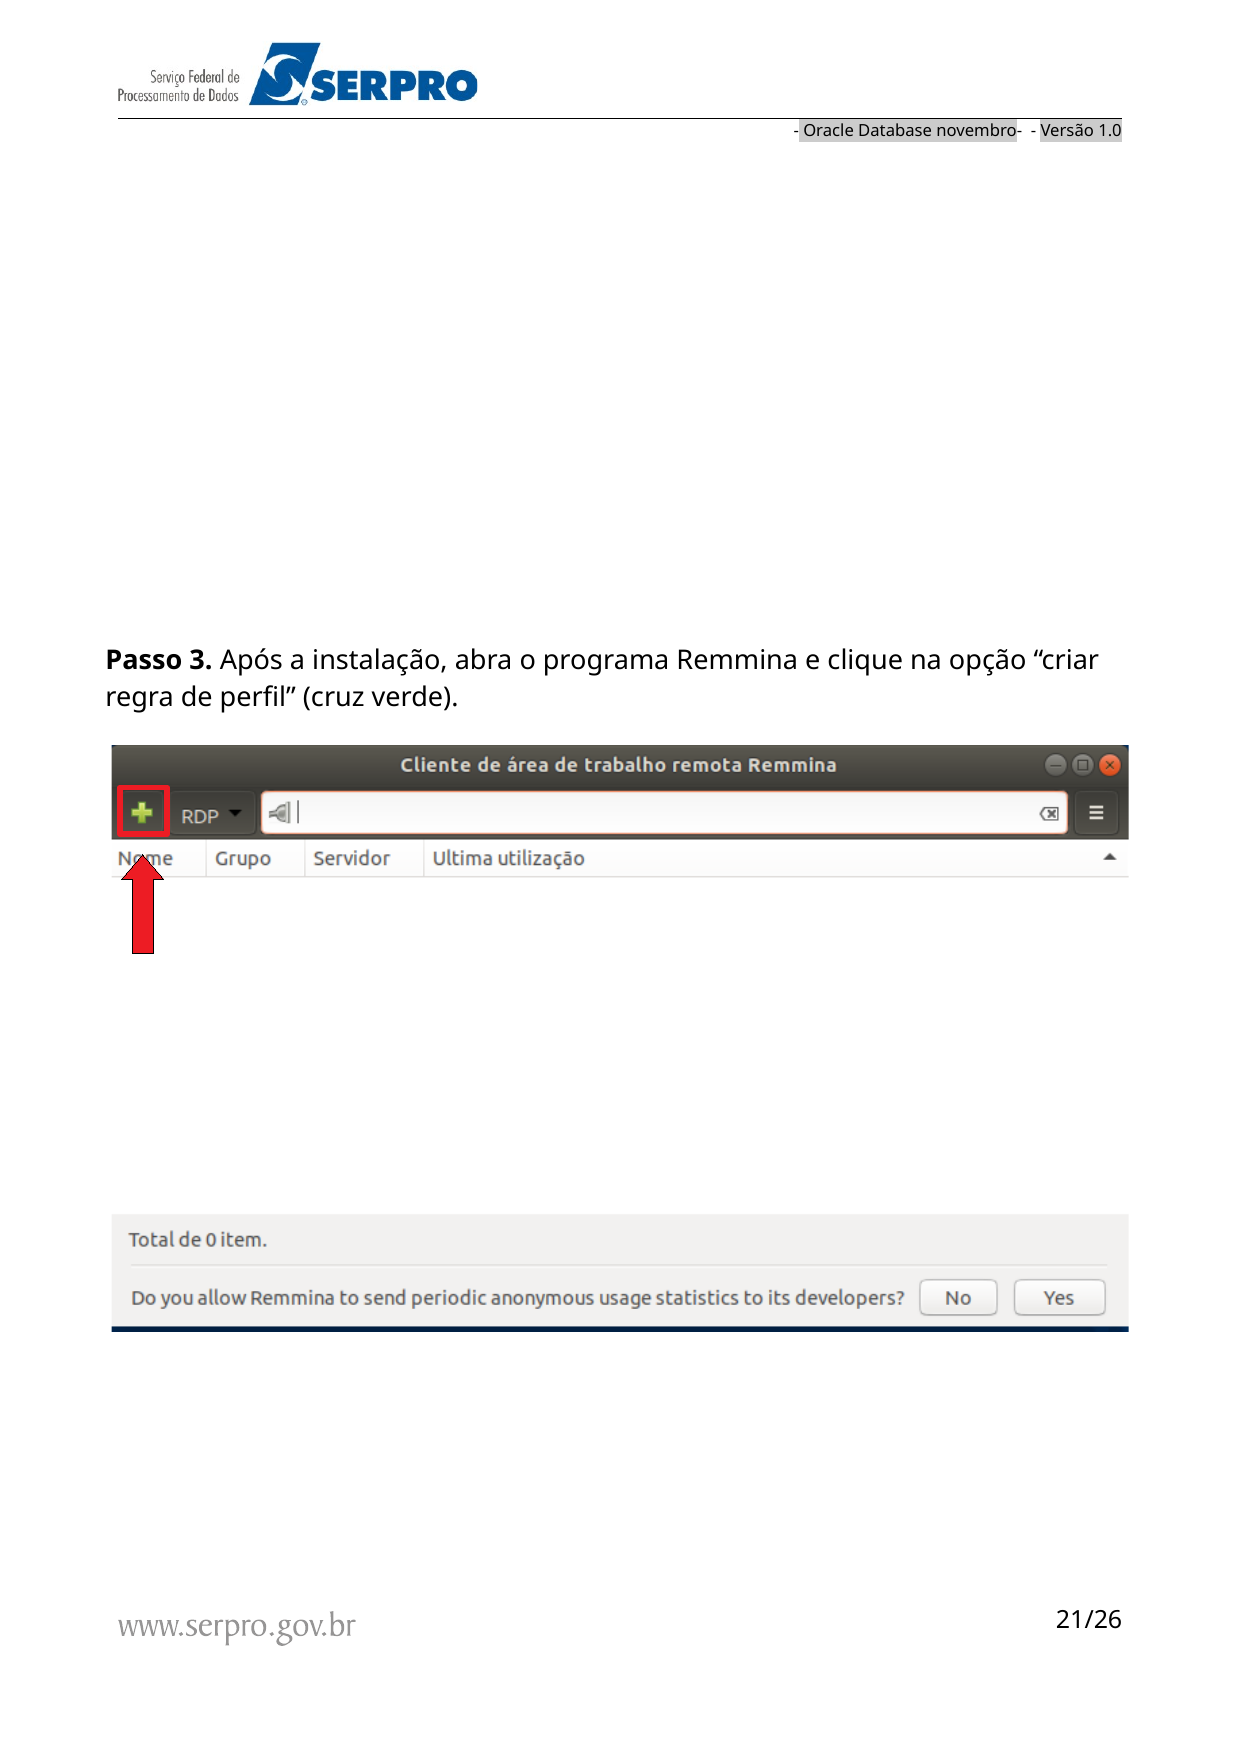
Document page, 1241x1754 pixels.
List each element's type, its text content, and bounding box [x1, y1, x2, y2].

picture [118, 41, 478, 106]
text Passo 3. Após a instalação, abra o programa Remmina e clique na opção “criar regra de perfil” (cruz verde). [105, 640, 1122, 714]
picture [111, 745, 1129, 1332]
